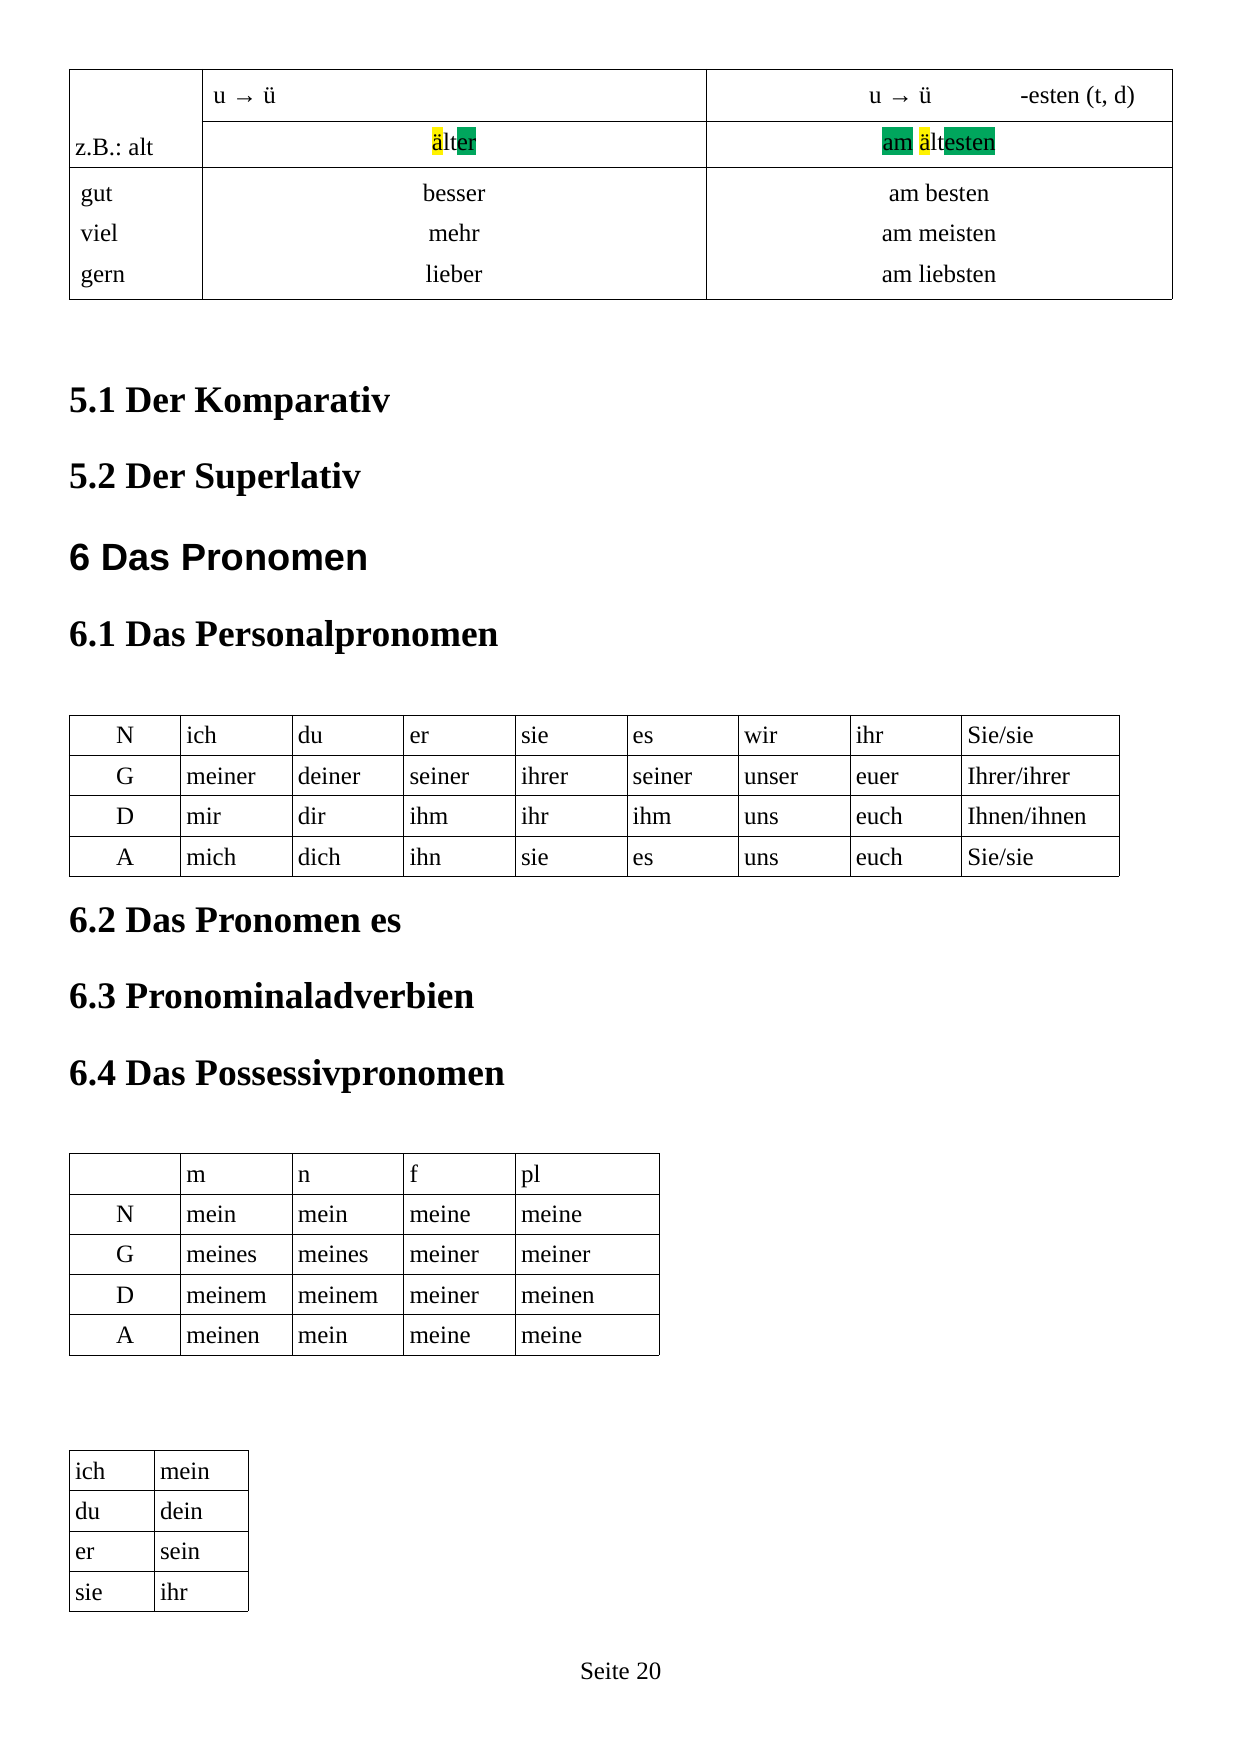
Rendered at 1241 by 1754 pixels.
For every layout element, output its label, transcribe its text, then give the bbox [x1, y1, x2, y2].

table_header pl [516, 1154, 659, 1193]
table_header es [628, 716, 738, 755]
table_header am besten [712, 173, 1166, 213]
subtitle 6.2 Das Pronomen es [69, 897, 1172, 940]
subtitle 6.4 Das Possessivpronomen [69, 1050, 1172, 1093]
table_header mein [155, 1451, 248, 1490]
table_header besser [208, 173, 700, 213]
table_cell dein [155, 1491, 248, 1531]
table_cell meinem [181, 1275, 292, 1314]
table_header m [181, 1154, 292, 1193]
table_cell ihn [404, 837, 515, 876]
subtitle 5.2 Der Superlativ [69, 454, 1172, 497]
table_header er [404, 716, 515, 755]
table_cell meinen [181, 1315, 292, 1355]
table_header ihr [851, 716, 961, 755]
table_header ich [181, 716, 292, 755]
table_cell sie [70, 1572, 154, 1611]
table_cell am liebsten [712, 253, 1166, 293]
subtitle 6 Das Pronomen [69, 534, 1172, 578]
table_cell Sie/sie [962, 837, 1119, 876]
table_cell ihr [155, 1572, 248, 1611]
table_cell meine [404, 1315, 515, 1355]
table_cell älter [203, 122, 706, 167]
table_cell meines [293, 1235, 403, 1274]
subtitle 6.3 Pronominaladverbien [69, 973, 1172, 1017]
table_header du [293, 716, 403, 755]
table_cell meiner [404, 1275, 515, 1314]
table_cell [372, 75, 700, 115]
table_cell mich [181, 837, 292, 876]
table_cell lieber [208, 253, 700, 293]
table_cell meine [516, 1315, 659, 1355]
table_cell seiner [628, 756, 738, 795]
table_cell es [628, 837, 738, 876]
table_cell sein [155, 1532, 248, 1571]
table_cell seiner [404, 756, 515, 795]
table_header sie [516, 716, 627, 755]
table_cell euch [851, 837, 961, 876]
table_cell D [70, 1275, 180, 1314]
table_cell unser [739, 756, 850, 795]
table_cell mein [293, 1315, 403, 1355]
table_cell u → ü [208, 75, 372, 115]
table_cell meinen [516, 1275, 659, 1314]
table_cell uns [739, 837, 850, 876]
table_cell deiner [293, 756, 403, 795]
table_cell ihr [516, 796, 627, 836]
table_cell viel [75, 213, 196, 253]
table_cell A [70, 1315, 180, 1355]
table_cell euch [851, 796, 961, 836]
table_cell dich [293, 837, 403, 876]
table_cell gern [75, 253, 196, 293]
table_cell meiner [404, 1235, 515, 1274]
subtitle 6.1 Das Personalpronomen [69, 612, 1172, 655]
table_cell -esten (t, d) [1015, 75, 1166, 115]
table_cell Ihnen/ihnen [962, 796, 1119, 836]
table_cell er [70, 1532, 154, 1571]
table_cell mehr [208, 213, 700, 253]
table_cell u → ü [863, 75, 1014, 115]
table_cell meine [516, 1195, 659, 1234]
table_cell Ihrer/ihrer [962, 756, 1119, 795]
table_header ich [70, 1451, 154, 1490]
table_cell mir [181, 796, 292, 836]
table_cell am ältesten [707, 122, 1172, 167]
table_header wir [739, 716, 850, 755]
table_cell [203, 168, 706, 299]
table_cell meinem [293, 1275, 403, 1314]
table_header N [70, 716, 180, 755]
table_cell meiner [516, 1235, 659, 1274]
table_cell du [70, 1491, 154, 1531]
table_cell am meisten [712, 213, 1166, 253]
table_cell G [70, 1235, 180, 1274]
table_header [70, 1154, 180, 1193]
table_cell meiner [181, 756, 292, 795]
table_cell N [70, 1195, 180, 1234]
table_header n [293, 1154, 403, 1193]
table_cell euer [851, 756, 961, 795]
table_cell sie [516, 837, 627, 876]
table_cell z.B.: alt [70, 70, 202, 167]
table_cell meines [181, 1235, 292, 1274]
subtitle 5.1 Der Komparativ [69, 377, 1172, 421]
table_header Sie/sie [962, 716, 1119, 755]
table_header gut [75, 173, 196, 213]
table_cell [707, 70, 1172, 121]
table_cell meine [404, 1195, 515, 1234]
table_cell uns [739, 796, 850, 836]
table_cell [707, 168, 1172, 299]
table_cell mein [293, 1195, 403, 1234]
table_cell [70, 168, 202, 299]
table_cell mein [181, 1195, 292, 1234]
table_header f [404, 1154, 515, 1193]
table_cell dir [293, 796, 403, 836]
table_cell G [70, 756, 180, 795]
table_cell [203, 70, 706, 121]
table_cell A [70, 837, 180, 876]
table_cell ihm [628, 796, 738, 836]
table_cell ihm [404, 796, 515, 836]
table_cell ihrer [516, 756, 627, 795]
table_cell D [70, 796, 180, 836]
table_cell [712, 75, 863, 115]
